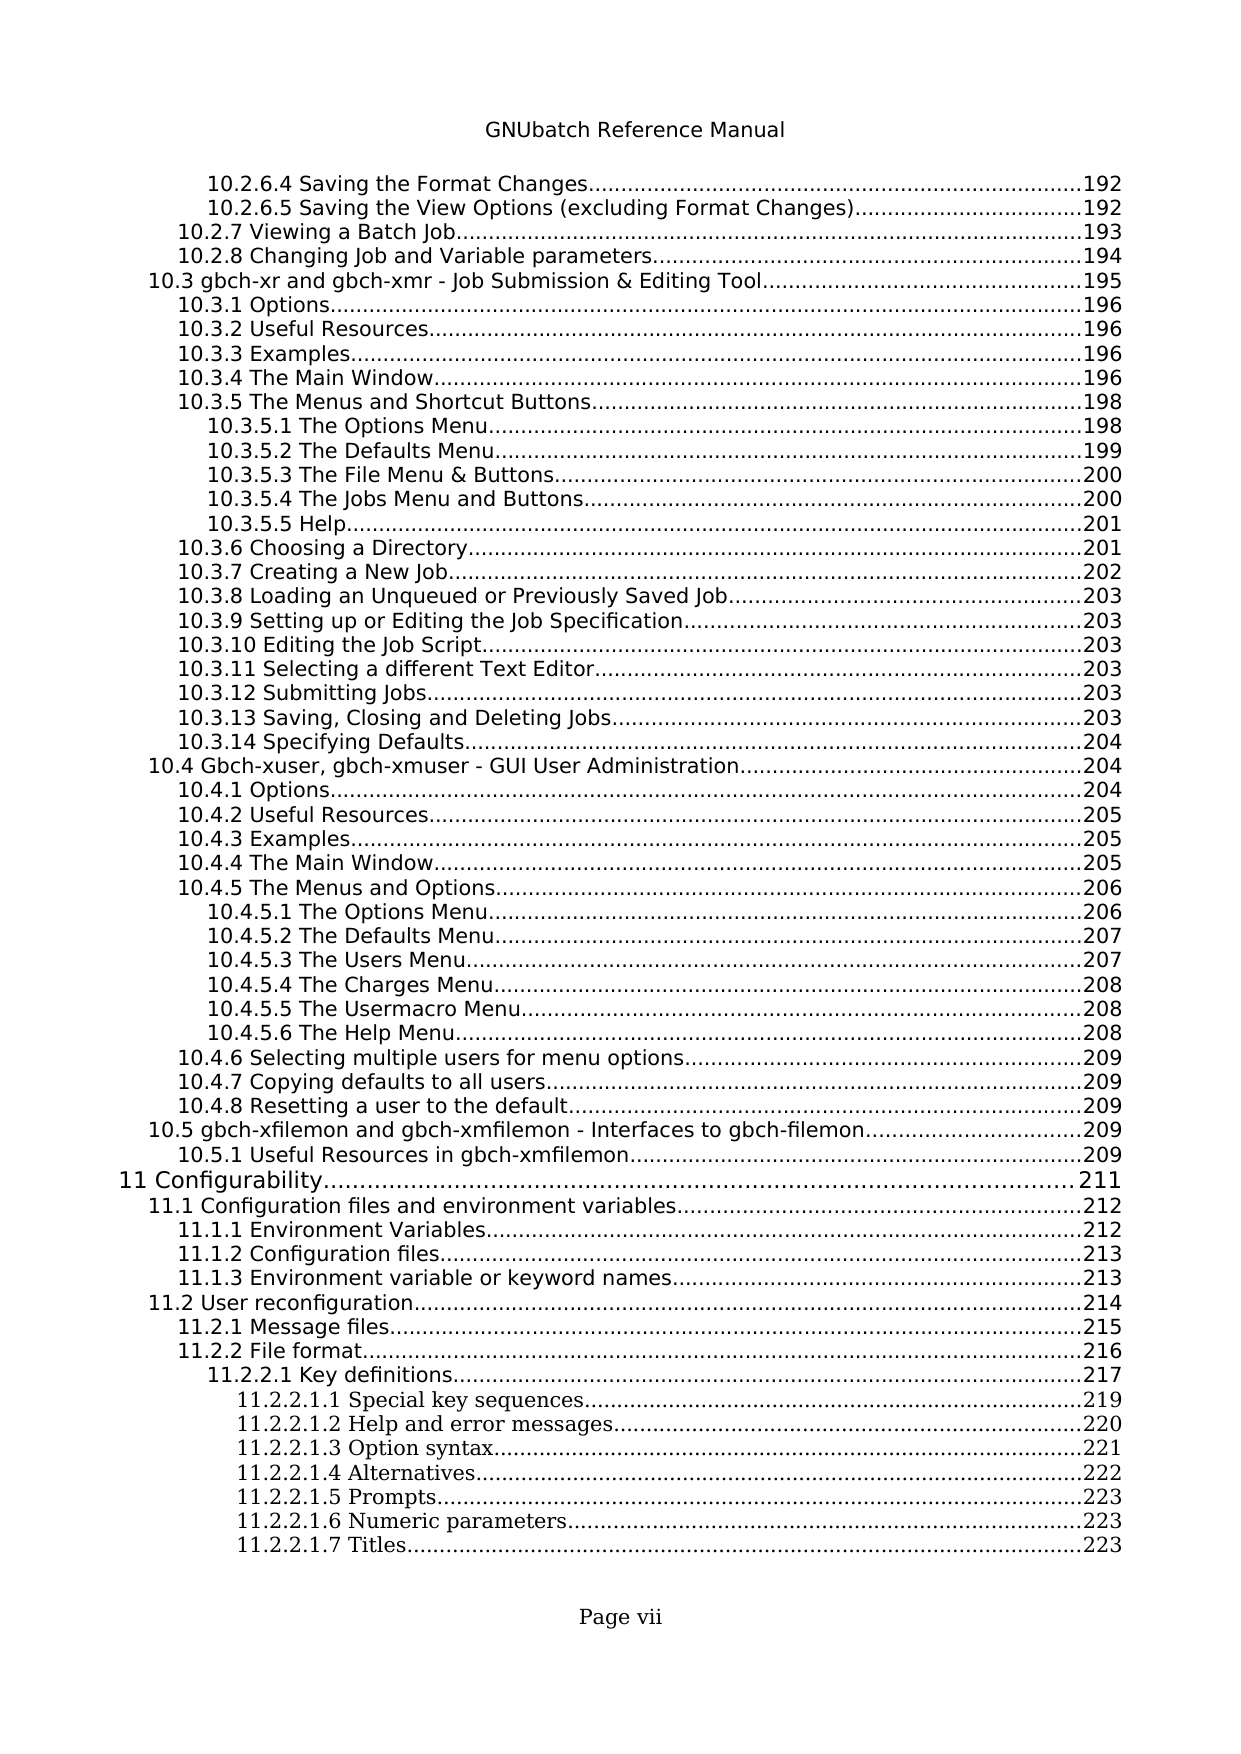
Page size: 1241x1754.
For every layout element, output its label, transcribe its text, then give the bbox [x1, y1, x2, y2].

text 11.2.2.1.4 Alternatives 222 [236, 1461, 1122, 1485]
text 10.3.5.1 The Options Menu 198 [207, 414, 1122, 439]
text 10.4.7 Copying defaults to all users 209 [177, 1070, 1122, 1094]
text 10.4.2 Useful Resources 205 [177, 803, 1122, 827]
text 10.3.14 Specifying Defaults 204 [177, 730, 1122, 754]
text 11.2.2.1.2 Help and error messages 220 [236, 1412, 1122, 1436]
text 10.3.8 Loading an Unqueued or Previously Saved Job 203 [177, 584, 1122, 609]
text 11.2.2.1.7 Titles 223 [236, 1533, 1122, 1558]
text 10.3.5.5 Help 201 [207, 512, 1122, 536]
text 10.4.5.1 The Options Menu 206 [207, 900, 1122, 924]
text 10.3.11 Selecting a different Text Editor 203 [177, 657, 1122, 682]
text 11.2.2.1.3 Option syntax 221 [236, 1436, 1122, 1461]
text 11.2 User reconfiguration 214 [148, 1291, 1122, 1315]
text 10.4.5.2 The Defaults Menu 207 [207, 924, 1122, 948]
text 11.1.3 Environment variable or keyword names 213 [177, 1267, 1122, 1291]
text 11.2.2.1.1 Special key sequences. 219 [236, 1388, 1122, 1412]
text 10.3.1 Options 196 [177, 293, 1122, 317]
text 10.4.1 Options 204 [177, 779, 1122, 803]
text 10.3.5.3 The File Menu & Buttons 200 [207, 463, 1122, 487]
text 11.2.2 File format. 216 [177, 1339, 1122, 1364]
text 11.2.1 Message files 215 [177, 1315, 1122, 1339]
text 10.3.10 Editing the Job Script 203 [177, 633, 1122, 657]
text 10.3.5.4 The Jobs Menu and Buttons 200 [207, 487, 1122, 512]
text 11.2.2.1.6 Numeric parameters 223 [236, 1509, 1122, 1533]
text 11.1.2 Configuration files 213 [177, 1242, 1122, 1267]
text 10.4.5.5 The Usermacro Menu 208 [207, 997, 1122, 1021]
text 10.4.5.3 The Users Menu 207 [207, 948, 1122, 973]
text 10.2.8 Changing Job and Variable parameters. 194 [177, 245, 1122, 269]
text 10.3.6 Choosing a Directory 201 [177, 536, 1122, 560]
text 10.2.7 Viewing a Batch Job 193 [177, 220, 1122, 245]
text 10.3.3 Examples 196 [177, 342, 1122, 366]
text 10.4.5.6 The Help Menu 208 [207, 1021, 1122, 1046]
text 10.3.4 The Main Window 196 [177, 366, 1122, 390]
text 11.2.2.1.5 Prompts. 223 [236, 1485, 1122, 1509]
text 10.2.6.5 Saving the View Options (excluding Format Changes) 192 [207, 196, 1122, 220]
text 10.3.13 Saving, Closing and Deleting Jobs 203 [177, 706, 1122, 730]
text 11.1.1 Environment Variables 212 [177, 1218, 1122, 1242]
text 10.3.2 Useful Resources 196 [177, 317, 1122, 342]
text 10.3.9 Setting up or Editing the Job Specification 203 [177, 609, 1122, 633]
text 10.4 Gbch-xuser, gbch-xmuser - GUI User Administration 204 [148, 754, 1122, 779]
text 10.3.5.2 The Defaults Menu 199 [207, 439, 1122, 463]
text 10.4.5 The Menus and Options 206 [177, 876, 1122, 900]
text 10.4.3 Examples 205 [177, 827, 1122, 851]
text 10.5.1 Useful Resources in gbch-xmfilemon 209 [177, 1143, 1122, 1167]
text 10.3.12 Submitting Jobs 203 [177, 682, 1122, 706]
text 10.2.6.4 Saving the Format Changes 192 [207, 172, 1122, 196]
text 10.4.5.4 The Charges Menu 208 [207, 973, 1122, 997]
text 11.1 Configuration files and environment variables 212 [148, 1194, 1122, 1218]
text 10.4.6 Selecting multiple users for menu options 209 [177, 1046, 1122, 1070]
text 10.3.5 The Menus and Shortcut Buttons 198 [177, 390, 1122, 414]
text 10.5 gbch-xfilemon and gbch-xmfilemon - Interfaces to gbch-filemon 209 [148, 1118, 1122, 1143]
text 10.3.7 Creating a New Job 202 [177, 560, 1122, 584]
text 10.4.8 Resetting a user to the default 209 [177, 1094, 1122, 1118]
text 10.3 gbch-xr and gbch-xmr - Job Submission & Editing Tool 195 [148, 269, 1122, 293]
text 11 Configurability 211 [118, 1167, 1122, 1194]
text 10.4.4 The Main Window 205 [177, 851, 1122, 876]
text 11.2.2.1 Key definitions 217 [207, 1364, 1122, 1388]
